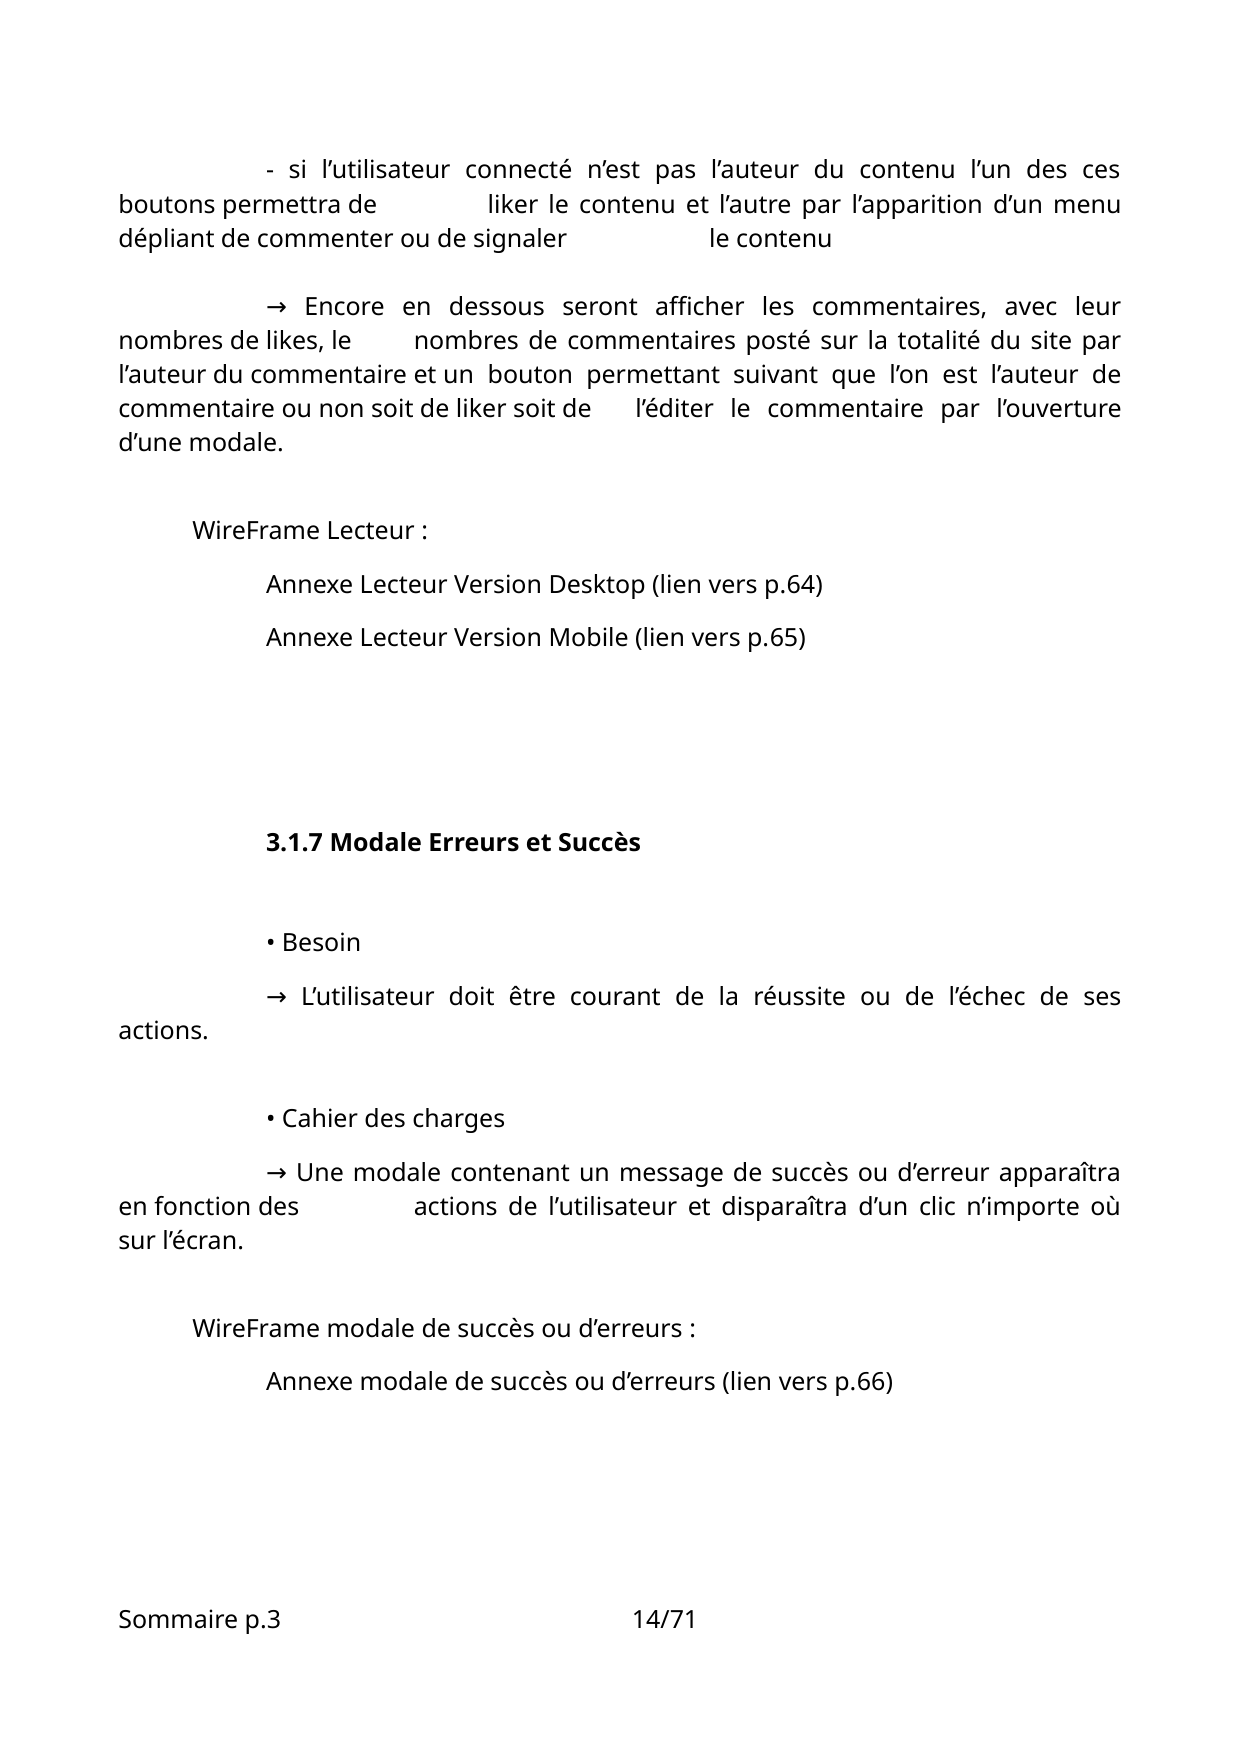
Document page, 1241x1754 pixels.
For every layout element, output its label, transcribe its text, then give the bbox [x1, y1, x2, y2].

text Annexe Lecteur Version Mobile (lien vers p.55) [118, 620, 1122, 654]
text Annexe Lecteur Version Desktop (lien vers p.54) [118, 566, 1122, 600]
text → Une modale contenant un message de succès ou d’erreur apparaîtra en fonction des actions de l’utilisateur et disparaîtra d’un clic n’importe où sur l’écran. [118, 1154, 1122, 1256]
text • Cahier des charges [118, 1101, 1122, 1134]
text - si l’utilisateur connecté n’est pas l’auteur du contenu l’un des ces boutons permettra de liker le contenu et l’autre par l’apparition d’un menu dépliant de commenter ou de signaler le contenu [118, 152, 1122, 254]
text → L’utilisateur doit être courant de la réussite ou de l’échec de ses actions. [118, 979, 1122, 1047]
text Annexe modale de succès ou d’erreurs (lien vers p.56) [118, 1364, 1122, 1398]
text WireFrame Lecteur : [118, 512, 1122, 547]
subtitle 3.1.7 Modale Erreurs et Succès [118, 824, 1122, 859]
text WireFrame modale de succès ou d’erreurs : [118, 1310, 1122, 1344]
text • Besoin [118, 925, 1122, 959]
text → Encore en dessous seront afficher les commentaires, avec leur nombres de likes, le nombres de commentaires posté sur la totalité du site par l’auteur du commentaire et un bouton permettant suivant que l’on est l’auteur de commentaire ou non soit de liker soit de l’éditer le commentaire par l’ouverture d’une modale. [118, 288, 1122, 459]
